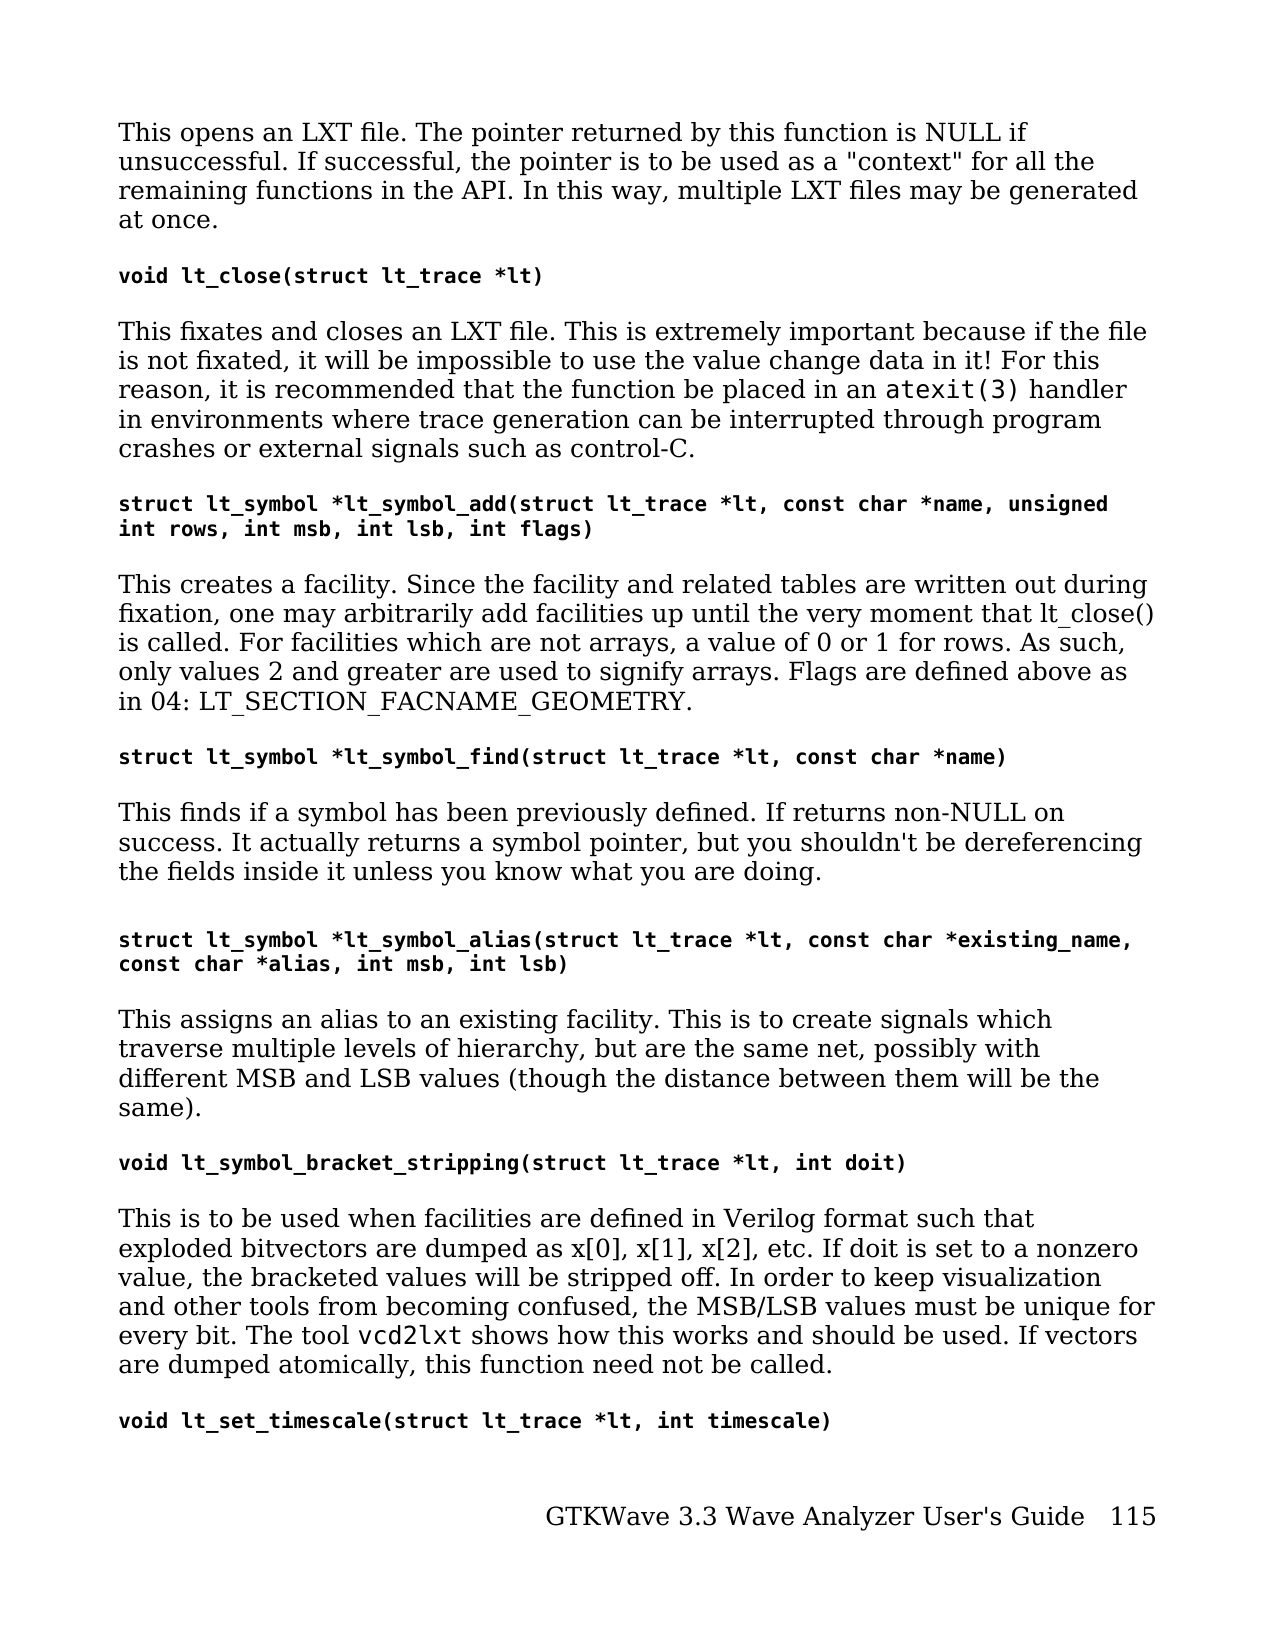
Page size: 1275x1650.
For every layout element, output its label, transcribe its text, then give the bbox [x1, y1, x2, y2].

text struct lt_symbol *lt_symbol_find(struct lt_trace *lt, const char *name) [118, 745, 1157, 769]
text This finds if a symbol has been previously defined. If returns non-NULL on success. It actually returns a symbol pointer, but you shouldn't be dereferencing the fields inside it unless you know what you are doing. [118, 769, 1157, 886]
text void lt_set_timescale(struct lt_trace *lt, int timescale) [118, 1409, 1157, 1433]
text struct lt_symbol *lt_symbol_add(struct lt_trace *lt, const char *name, unsigned int rows, int msb, int lsb, int flags) [118, 492, 1157, 541]
text This assigns an alias to an existing facility. This is to create signals which traverse multiple levels of hierarchy, but are the same net, possibly with different MSB and LSB values (though the distance between them will be the same). [118, 976, 1157, 1122]
text [118, 1433, 1157, 1462]
text This fixates and closes an LXT file. This is extremely important because if the file is not fixated, it will be impossible to use the value change data in it! For this reason, it is recommended that the function be placed in an atexit(3) handler in environments where trace generation can be interrupted through program crashes or external signals such as control-C. [118, 288, 1157, 463]
text void lt_symbol_bracket_stripping(struct lt_trace *lt, int doit) [118, 1151, 1157, 1176]
text struct lt_symbol *lt_symbol_alias(struct lt_trace *lt, const char *existing_name, const char *alias, int msb, int lsb) [118, 928, 1157, 976]
text This opens an LXT file. The pointer returned by this function is NULL if unsuccessful. If successful, the pointer is to be used as a "context" for all the remaining functions in the API. In this way, multiple LXT files may be generated at once. [118, 118, 1157, 235]
text This creates a facility. Since the facility and related tables are written out during fixation, one may arbitrarily add facilities up until the very moment that lt_close() is called. For facilities which are not arrays, a value of 0 or 1 for rows. As such, only values 2 and greater are used to signify arrays. Flags are defined above as in 04: LT_SECTION_FACNAME_GEOMETRY. [118, 541, 1157, 716]
text void lt_close(struct lt_trace *lt) [118, 264, 1157, 288]
text This is to be used when facilities are defined in Verilog format such that exploded bitvectors are dumped as x[0], x[1], x[2], etc. If doit is set to a nonzero value, the bracketed values will be stripped off. In order to keep visualization and other tools from becoming confused, the MSB/LSB values must be unique for every bit. The tool vcd2lxt shows how this works and should be used. If vectors are dumped atomically, this function need not be called. [118, 1176, 1157, 1380]
